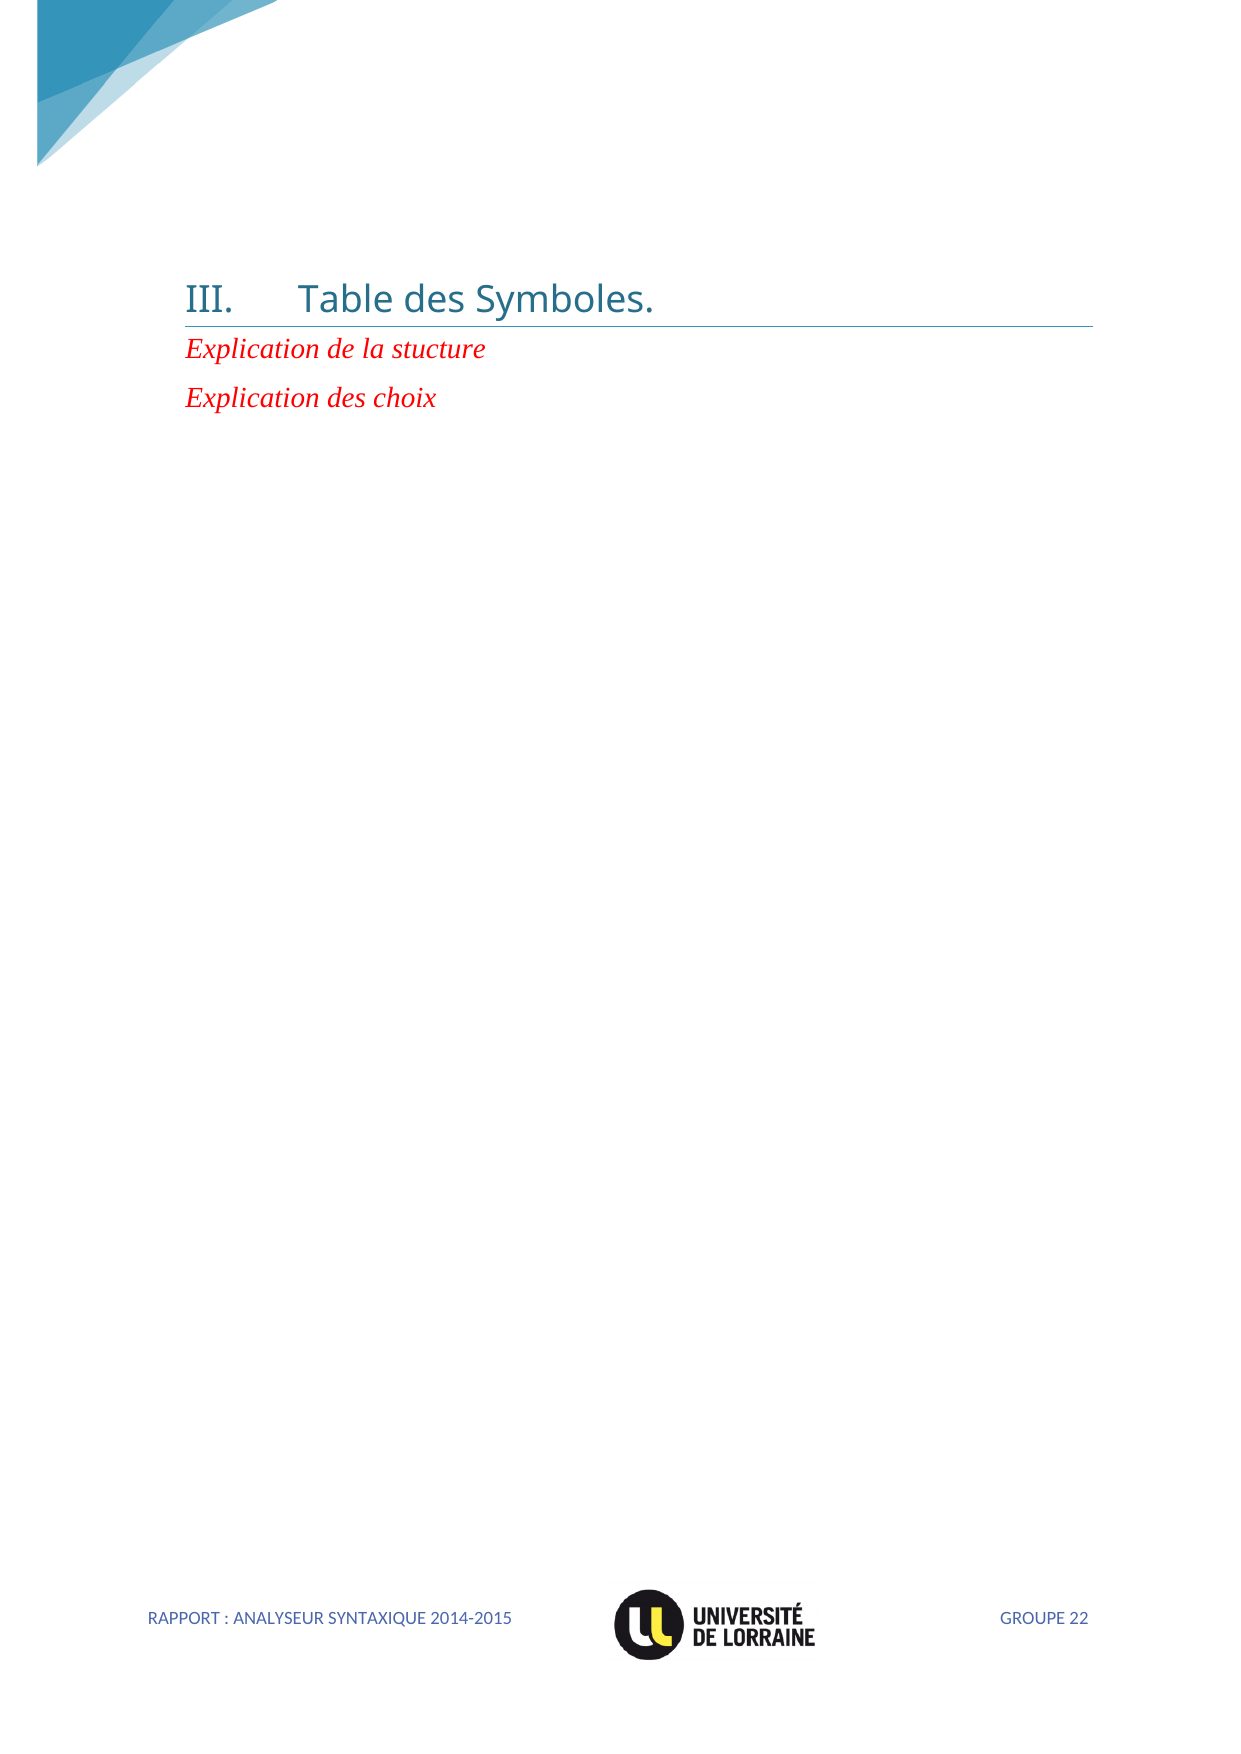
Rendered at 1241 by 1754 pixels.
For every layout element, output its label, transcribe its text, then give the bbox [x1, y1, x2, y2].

text Explication des choix [185, 381, 1093, 414]
text Explication de la stucture [185, 331, 1093, 365]
list Table des Symboles. [185, 273, 1093, 326]
